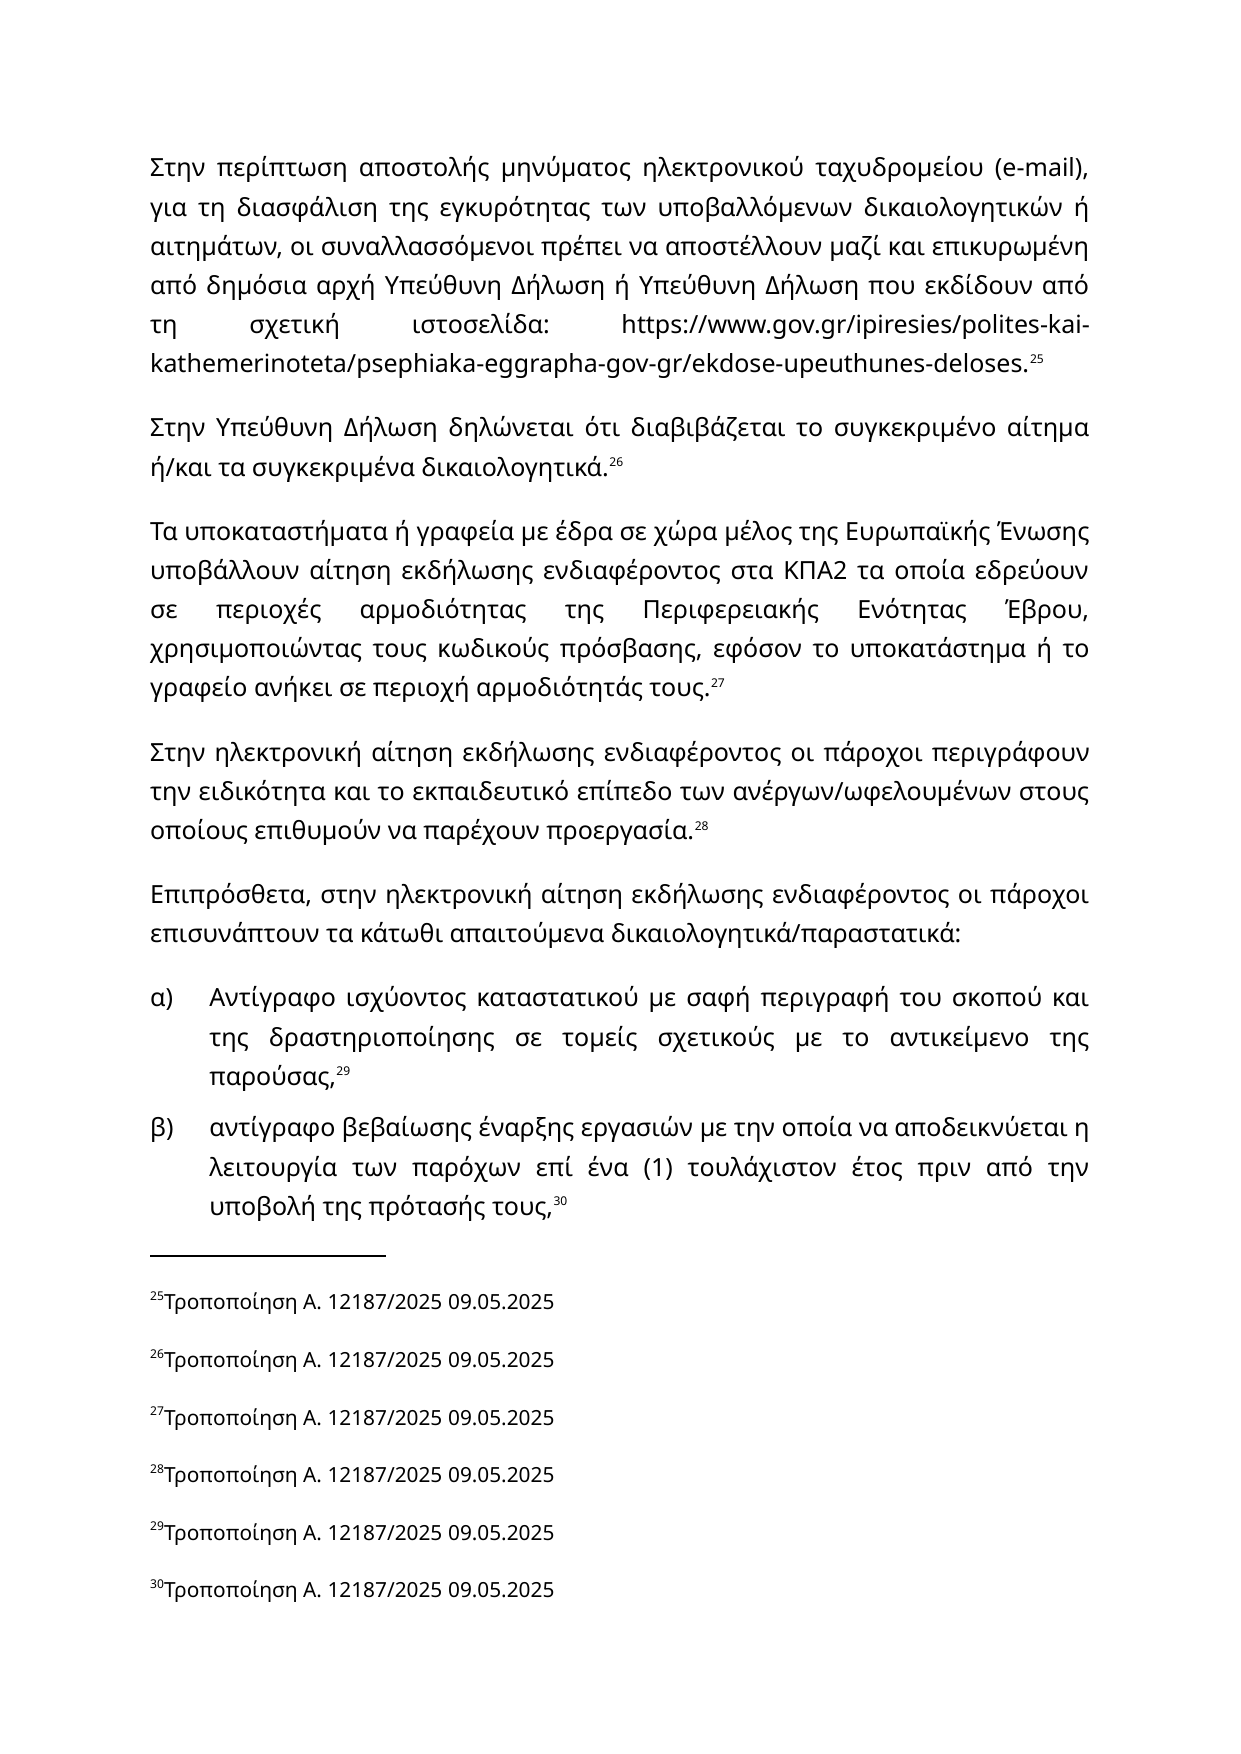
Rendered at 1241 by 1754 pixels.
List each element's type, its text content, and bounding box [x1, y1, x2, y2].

text Τροποποίηση A. 12187/2025 09.05.2025 [150, 1576, 1090, 1604]
list α) Αντίγραφο ισχύοντος καταστατικού με σαφή περιγραφή του σκοπού και της δραστηριοποίησης σε τομείς σχετικούς με το αντικείμενο της παρούσας, [150, 980, 1090, 1092]
text Τροποποίηση A. 12187/2025 09.05.2025 [150, 1518, 1090, 1546]
text Τροποποίηση A. 12187/2025 09.05.2025 [150, 1460, 1090, 1489]
text Τα υποκαταστήματα ή γραφεία με έδρα σε χώρα μέλος της Ευρωπαϊκής Ένωσης υποβάλλουν αίτηση εκδήλωσης ενδιαφέροντος στα ΚΠΑ2 τα οποία εδρεύουν σε περιοχές αρμοδιότητας της Περιφερειακής Ενότητας Έβρου, χρησιμοποιώντας τους κωδικούς πρόσβασης, εφόσον το υποκατάστημα ή το γραφείο ανήκει σε περιοχή αρμοδιότητάς τους. [150, 513, 1090, 704]
text Τροποποίηση A. 12187/2025 09.05.2025 [150, 1403, 1090, 1431]
text Επιπρόσθετα, στην ηλεκτρονική αίτηση εκδήλωσης ενδιαφέροντος οι πάροχοι επισυνάπτουν τα κάτωθι απαιτούμενα δικαιολογητικά/παραστατικά: [150, 877, 1090, 950]
text Στην Υπεύθυνη Δήλωση δηλώνεται ότι διαβιβάζεται το συγκεκριμένο αίτημα ή/και τα συγκεκριμένα δικαιολογητικά. [150, 410, 1090, 483]
text Στην ηλεκτρονική αίτηση εκδήλωσης ενδιαφέροντος οι πάροχοι περιγράφουν την ειδικότητα και το εκπαιδευτικό επίπεδο των ανέργων/ωφελουμένων στους οποίους επιθυμούν να παρέχουν προεργασία. [150, 734, 1090, 847]
text Τροποποίηση A. 12187/2025 09.05.2025 [150, 1345, 1090, 1373]
text Τροποποίηση A. 12187/2025 09.05.2025 [150, 1287, 1090, 1316]
text Στην περίπτωση αποστολής μηνύματος ηλεκτρονικού ταχυδρομείου (e-mail), για τη διασφάλιση της εγκυρότητας των υποβαλλόμενων δικαιολογητικών ή αιτημάτων, οι συναλλασσόμενοι πρέπει να αποστέλλουν μαζί και επικυρωμένη από δημόσια αρχή Υπεύθυνη Δήλωση ή Υπεύθυνη Δήλωση που εκδίδουν από τη σχετική ιστοσελίδα: https://www.gov.gr/ipiresies/polites-kai-kathemerinoteta/psephiaka-eggrapha-gov-gr/ekdose-upeuthunes-deloses. [150, 150, 1090, 380]
list β) αντίγραφο βεβαίωσης έναρξης εργασιών με την οποία να αποδεικνύεται η λειτουργία των παρόχων επί ένα (1) τουλάχιστον έτος πριν από την υποβολή της πρότασής τους, [150, 1110, 1090, 1222]
